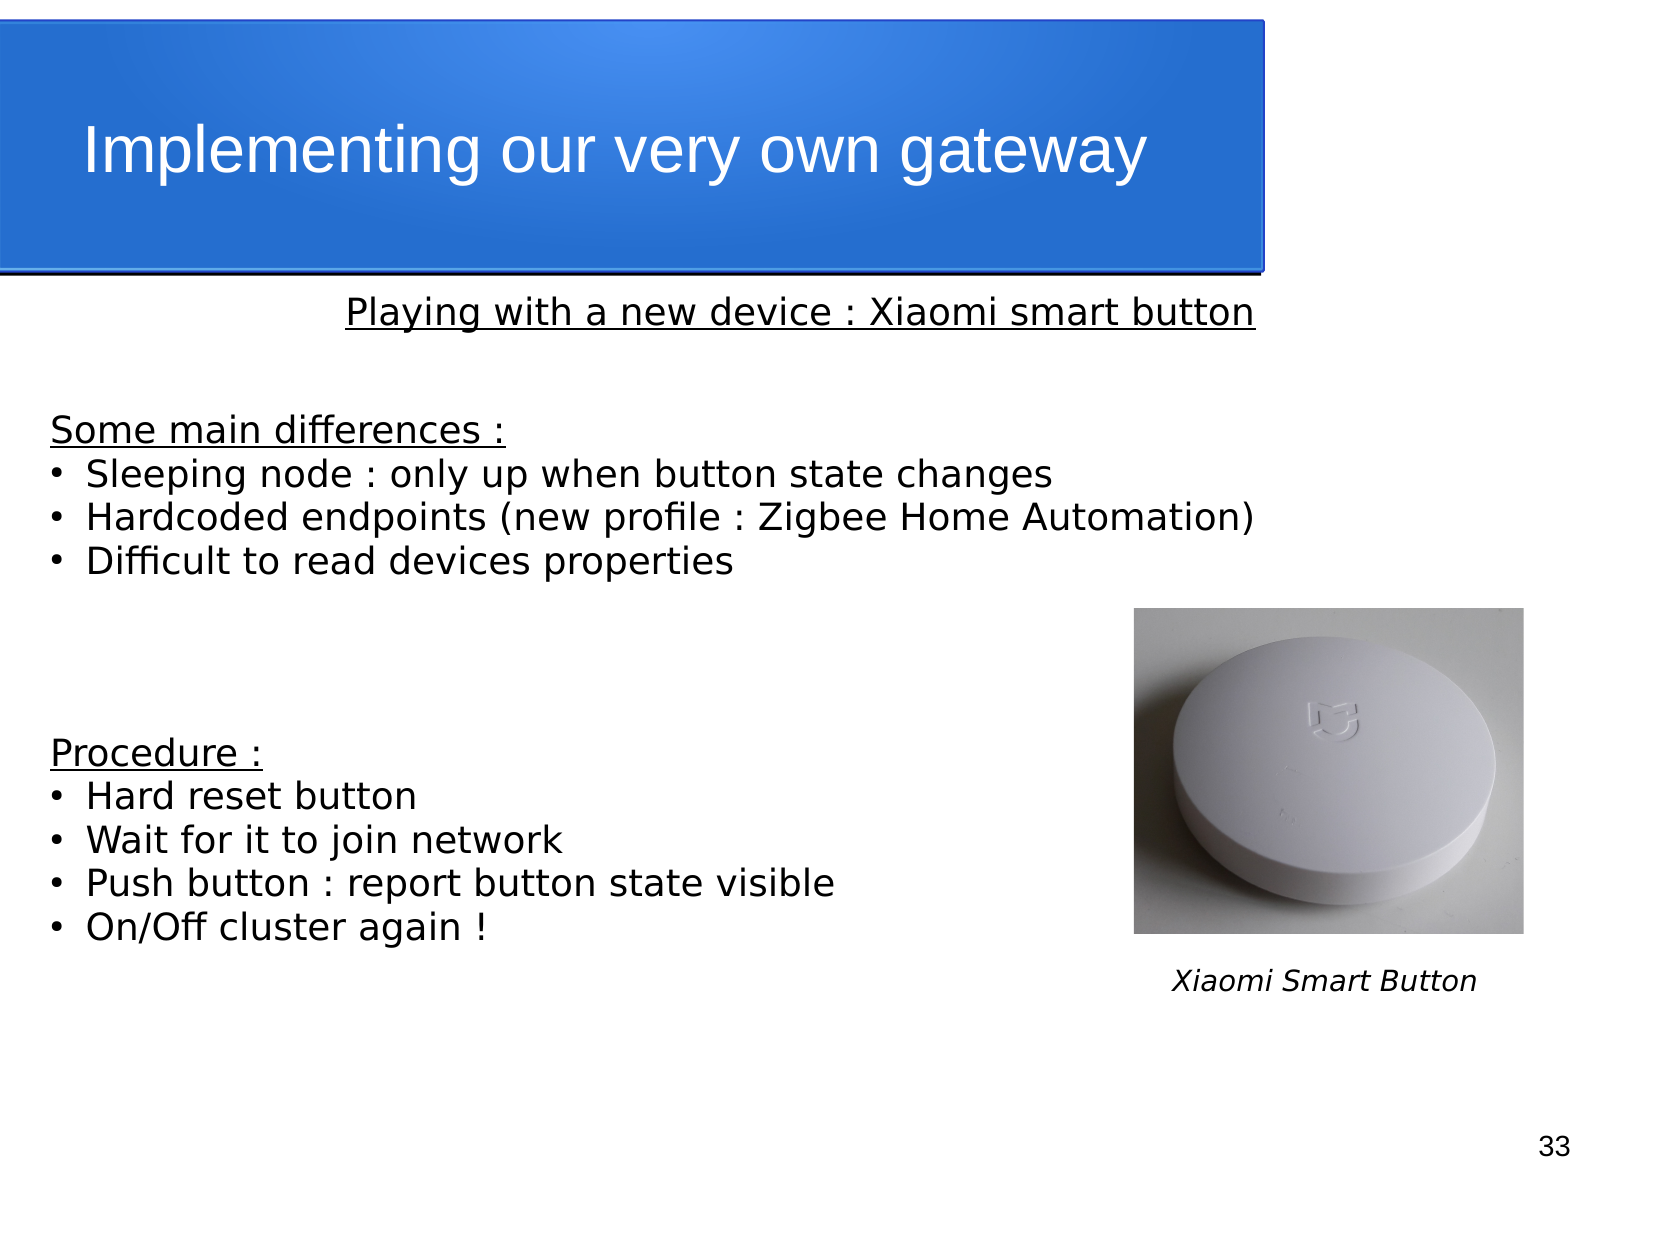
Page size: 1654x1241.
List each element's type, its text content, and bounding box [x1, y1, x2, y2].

picture [1133, 608, 1524, 934]
title Implementing our very own gateway [82, 47, 1235, 252]
text_box Some main differences : Sleeping node : only up when button state changes Hardcoded endpoints (new profile : Zigbee Home Automation) Difficult to read devices properties [35, 401, 1560, 635]
text_box Playing with a new device : Xiaomi smart button [330, 283, 1347, 342]
text_box Procedure : Hard reset button Wait for it to join network Push button : report button state visible On/Off cluster again ! [35, 724, 1087, 1001]
text_box Xiaomi Smart Button [1157, 956, 1512, 1006]
